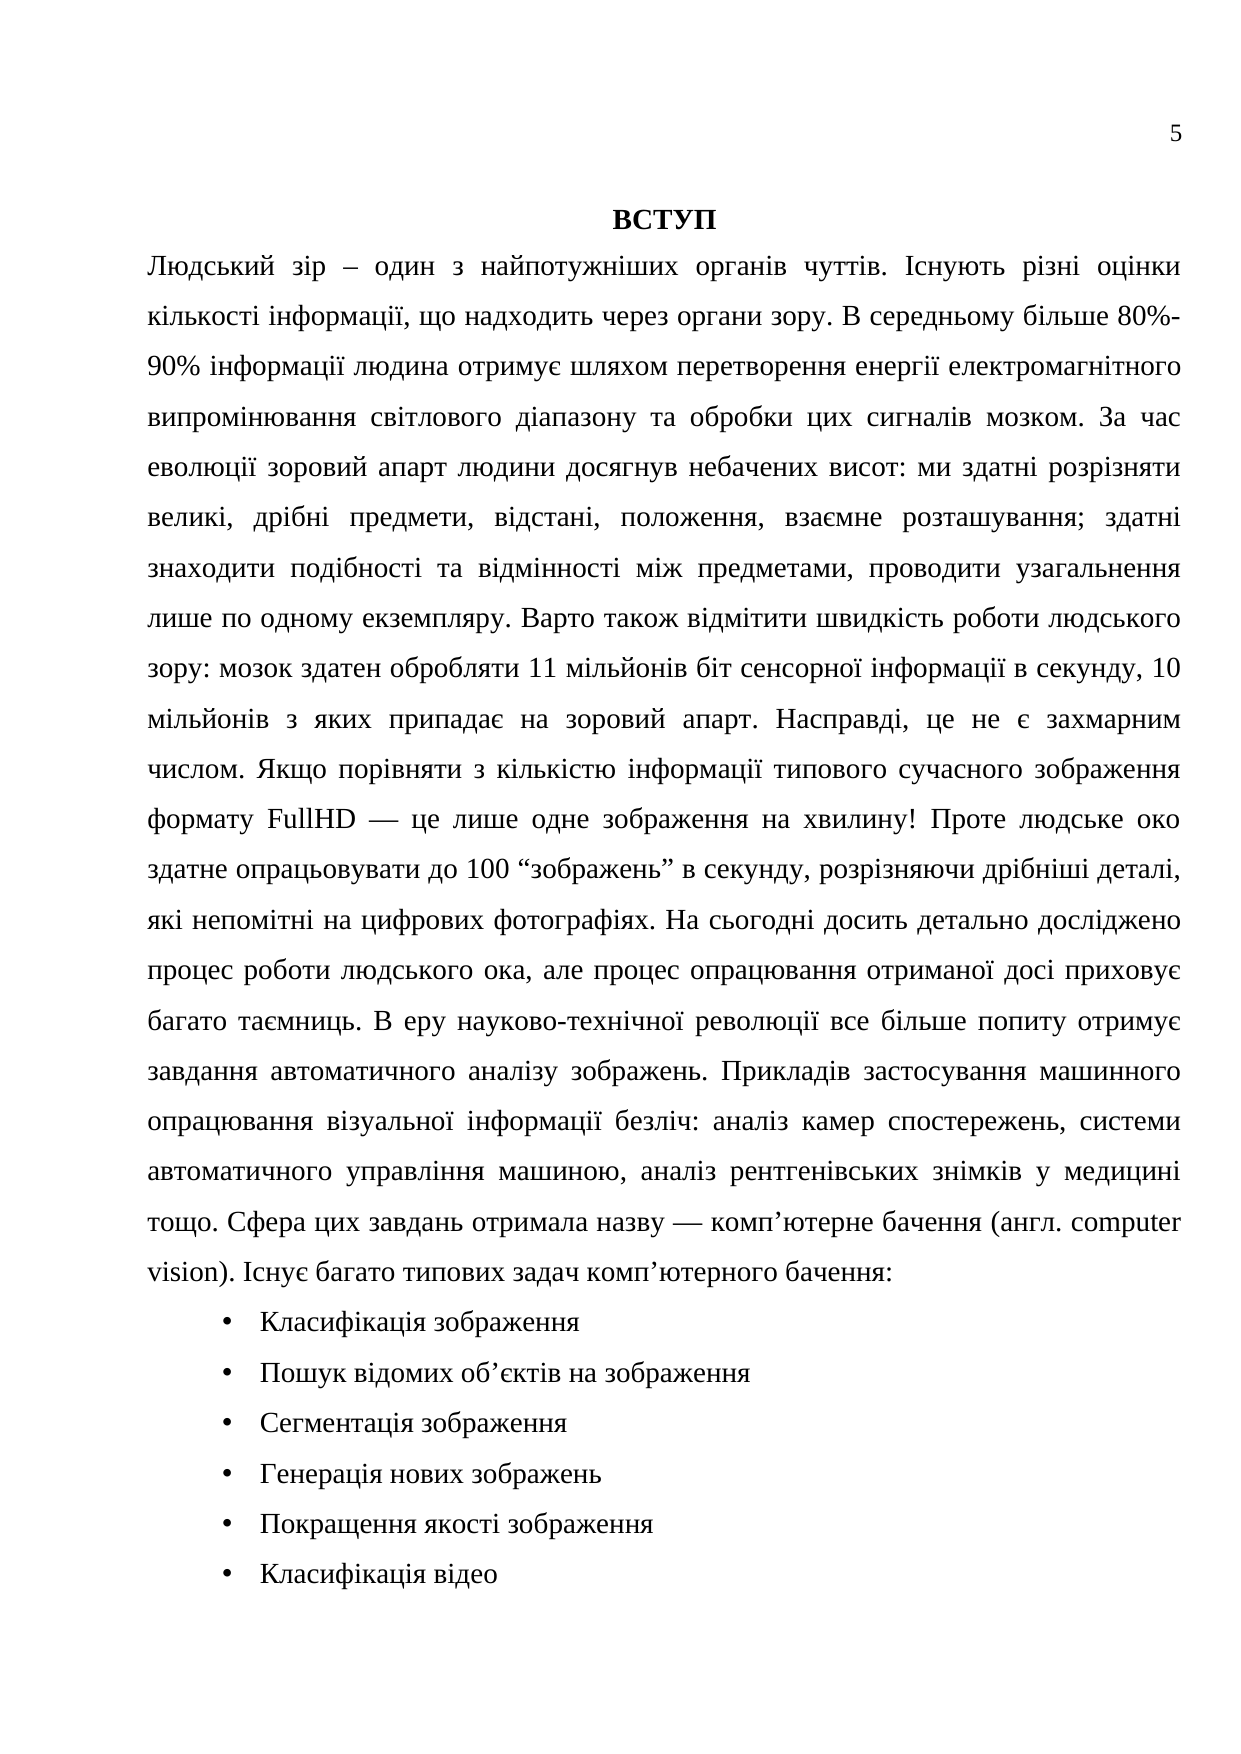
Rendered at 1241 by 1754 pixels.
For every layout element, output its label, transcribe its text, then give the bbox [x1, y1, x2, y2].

list Покращення якості зображення [222, 1506, 1182, 1540]
list Сегментація зображення [222, 1405, 1182, 1439]
list Класифікація відео [222, 1557, 1182, 1590]
subtitle вступ [147, 202, 1182, 235]
list Пошук відомих об’єктів на зображення [222, 1355, 1182, 1388]
list Генерація нових зображень [222, 1456, 1182, 1489]
text Людський зір – один з найпотужніших органів чуттів. Існують різні оцінки кількості інформації, що надходить через органи зору. В середньому більше 80%-90% інформації людина отримує шляхом перетворення енергії електромагнітного випромінювання світлового діапазону та обробки цих сигналів мозком. За час еволюції зоровий апарт людини досягнув небачених висот: ми здатні розрізняти великі, дрібні предмети, відстані, положення, взаємне розташування; здатні знаходити подібності та відмінності між предметами, проводити узагальнення лише по одному екземпляру. Варто також відмітити швидкість роботи людського зору: мозок здатен обробляти 11 мільйонів біт сенсорної інформації в секунду, 10 мільйонів з яких припадає на зоровий апарт. Насправді, це не є захмарним числом. Якщо порівняти з кількістю інформації типового сучасного зображення формату FullHD — це лише одне зображення на хвилину! Проте людське око здатне опрацьовувати до 100 “зображень” в секунду, розрізняючи дрібніші деталі, які непомітні на цифрових фотографіях. На сьогодні досить детально досліджено процес роботи людського ока, але процес опрацювання отриманої досі приховує багато таємниць. В еру науково-технічної революції все більше попиту отримує завдання автоматичного аналізу зображень. Прикладів застосування машинного опрацювання візуальної інформації безліч: аналіз камер спостережень, системи автоматичного управління машиною, аналіз рентгенівських знімків у медицині тощо. Сфера цих завдань отримала назву — комп’ютерне бачення (англ. computer vision). Існує багато типових задач комп’ютерного бачення: [147, 248, 1182, 1288]
list Класифікація зображення [222, 1304, 1182, 1338]
